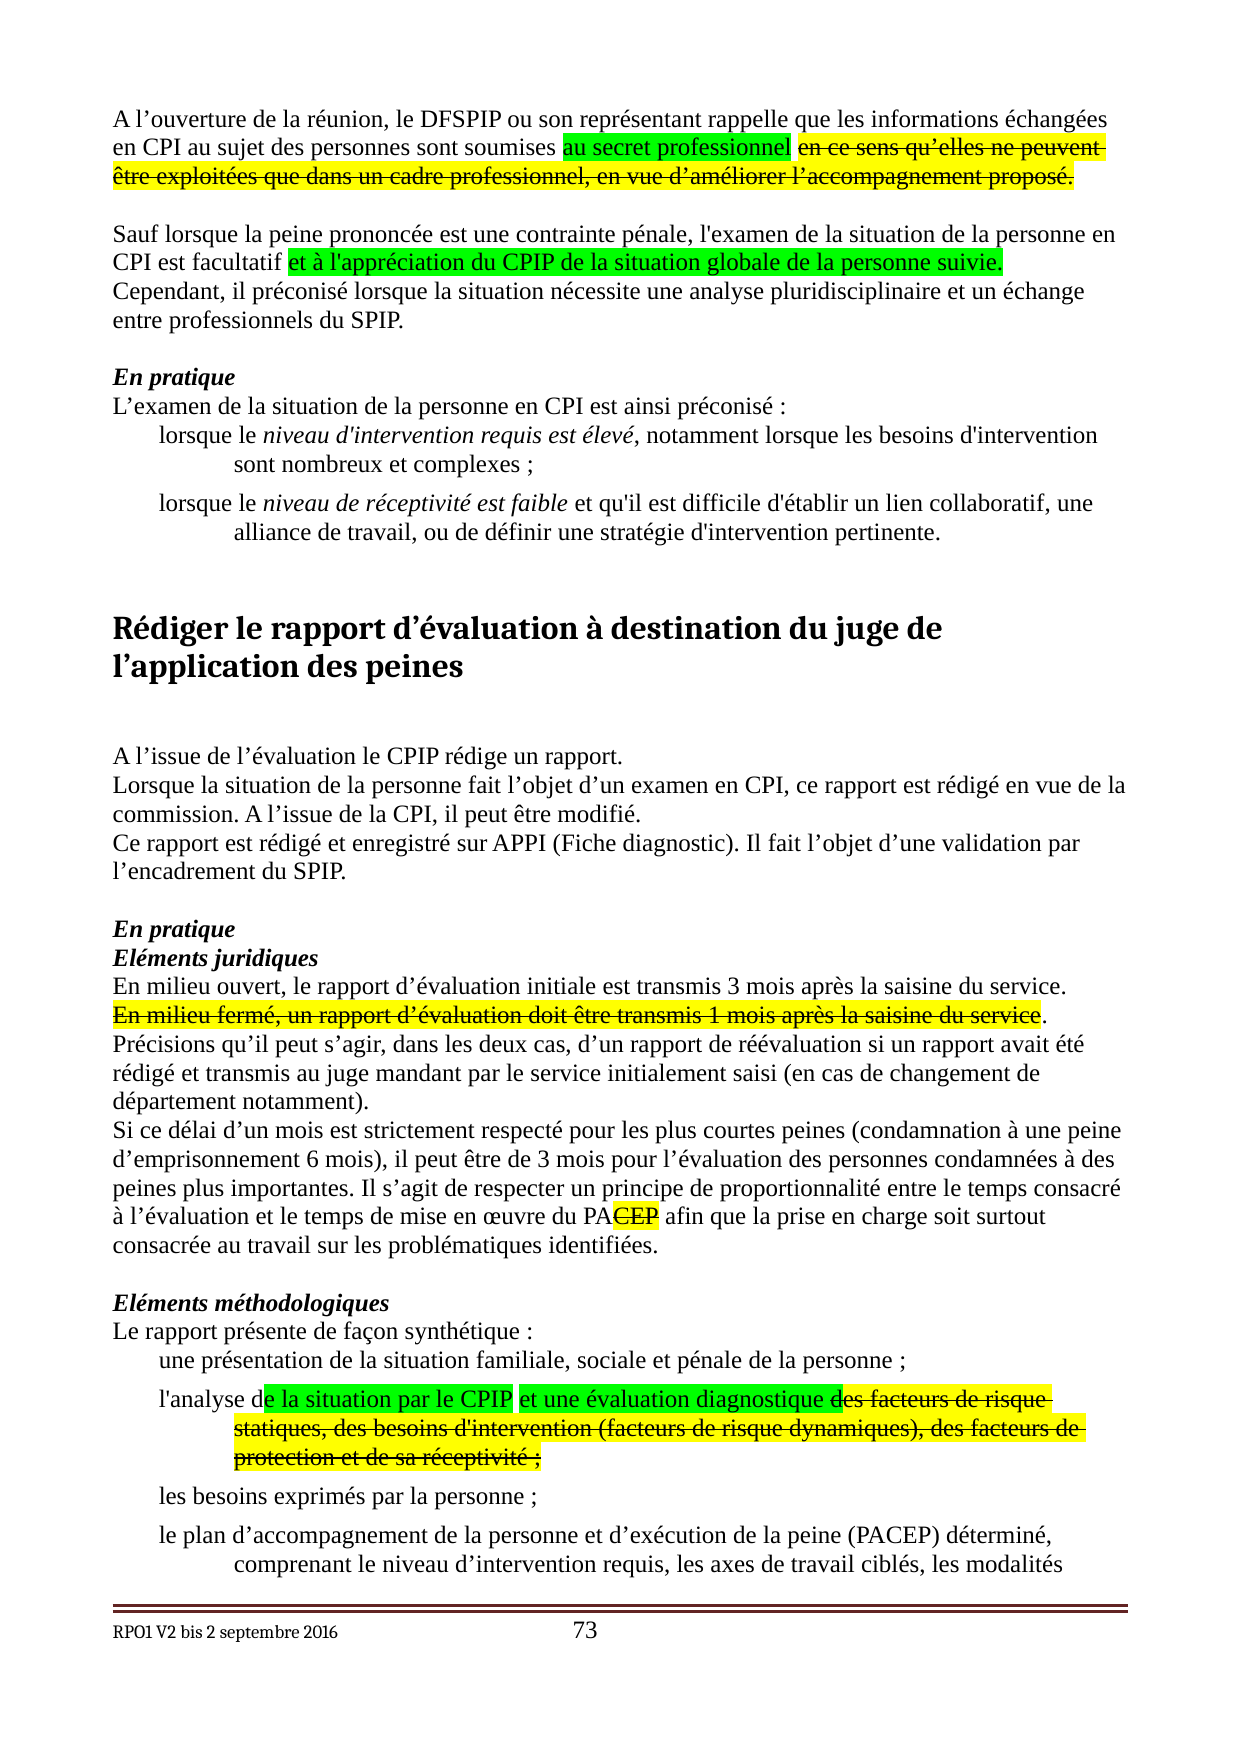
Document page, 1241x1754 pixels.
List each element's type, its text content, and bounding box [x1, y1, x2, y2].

text Eléments juridiques [112, 943, 1128, 971]
text Eléments méthodologiques [112, 1288, 1128, 1316]
text A l’issue de l’évaluation le CPIP rédige un rapport. [112, 741, 1128, 770]
list une présentation de la situation familiale, sociale et pénale de la personne ; [121, 1345, 1128, 1374]
list lorsque le niveau d'intervention requis est élevé, notamment lorsque les besoins d'intervention sont nombreux et complexes ; [121, 420, 1128, 477]
text A l’ouverture de la réunion, le DFSPIP ou son représentant rappelle que les informations échangées en CPI au sujet des personnes sont soumises au secret professionnel en ce sens qu’elles ne peuvent être exploitées que dans un cadre professionnel, en vue d’améliorer l’accompagnement proposé. [112, 104, 1128, 190]
text En milieu fermé, un rapport d’évaluation doit être transmis 1 mois après la saisine du service. [112, 1000, 1128, 1029]
text L’examen de la situation de la personne en CPI est ainsi préconisé : [112, 391, 1128, 420]
list lorsque le niveau de réceptivité est faible et qu'il est difficile d'établir un lien collaboratif, une alliance de travail, ou de définir une stratégie d'intervention pertinente. [121, 488, 1128, 545]
text Le rapport présente de façon synthétique : [112, 1316, 1128, 1345]
text Ce rapport est rédigé et enregistré sur APPI (Fiche diagnostic). Il fait l’objet d’une validation par l’encadrement du SPIP. [112, 828, 1128, 885]
text Lorsque la situation de la personne fait l’objet d’un examen en CPI, ce rapport est rédigé en vue de la commission. A l’issue de la CPI, il peut être modifié. [112, 770, 1128, 828]
text Si ce délai d’un mois est strictement respecté pour les plus courtes peines (condamnation à une peine d’emprisonnement 6 mois), il peut être de 3 mois pour l’évaluation des personnes condamnées à des peines plus importantes. Il s’agit de respecter un principe de proportionnalité entre le temps consacré à l’évaluation et le temps de mise en œuvre du PACEP afin que la prise en charge soit surtout consacrée au travail sur les problématiques identifiées. [112, 1115, 1128, 1259]
text Cependant, il préconisé lorsque la situation nécessite une analyse pluridisciplinaire et un échange entre professionnels du SPIP. [112, 276, 1128, 334]
list le plan d’accompagnement de la personne et d’exécution de la peine (PACEP) déterminé, comprenant le niveau d’intervention requis, les axes de travail ciblés, les modalités [121, 1520, 1128, 1578]
text Précisions qu’il peut s’agir, dans les deux cas, d’un rapport de réévaluation si un rapport avait été rédigé et transmis au juge mandant par le service initialement saisi (en cas de changement de département notamment). [112, 1029, 1128, 1115]
text Rédiger le rapport d’évaluation à destination du juge de l’application des peines [112, 609, 1128, 686]
text En pratique [112, 914, 1128, 943]
text En milieu ouvert, le rapport d’évaluation initiale est transmis 3 mois après la saisine du service. [112, 971, 1128, 1000]
text En pratique [112, 362, 1128, 391]
list l'analyse de la situation par le CPIP et une évaluation diagnostique des facteurs de risque statiques, des besoins d'intervention (facteurs de risque dynamiques), des facteurs de protection et de sa réceptivité ; [121, 1384, 1128, 1471]
text Sauf lorsque la peine prononcée est une contrainte pénale, l'examen de la situation de la personne en CPI est facultatif et à l'appréciation du CPIP de la situation globale de la personne suivie. [112, 219, 1128, 276]
list les besoins exprimés par la personne ; [121, 1481, 1128, 1510]
